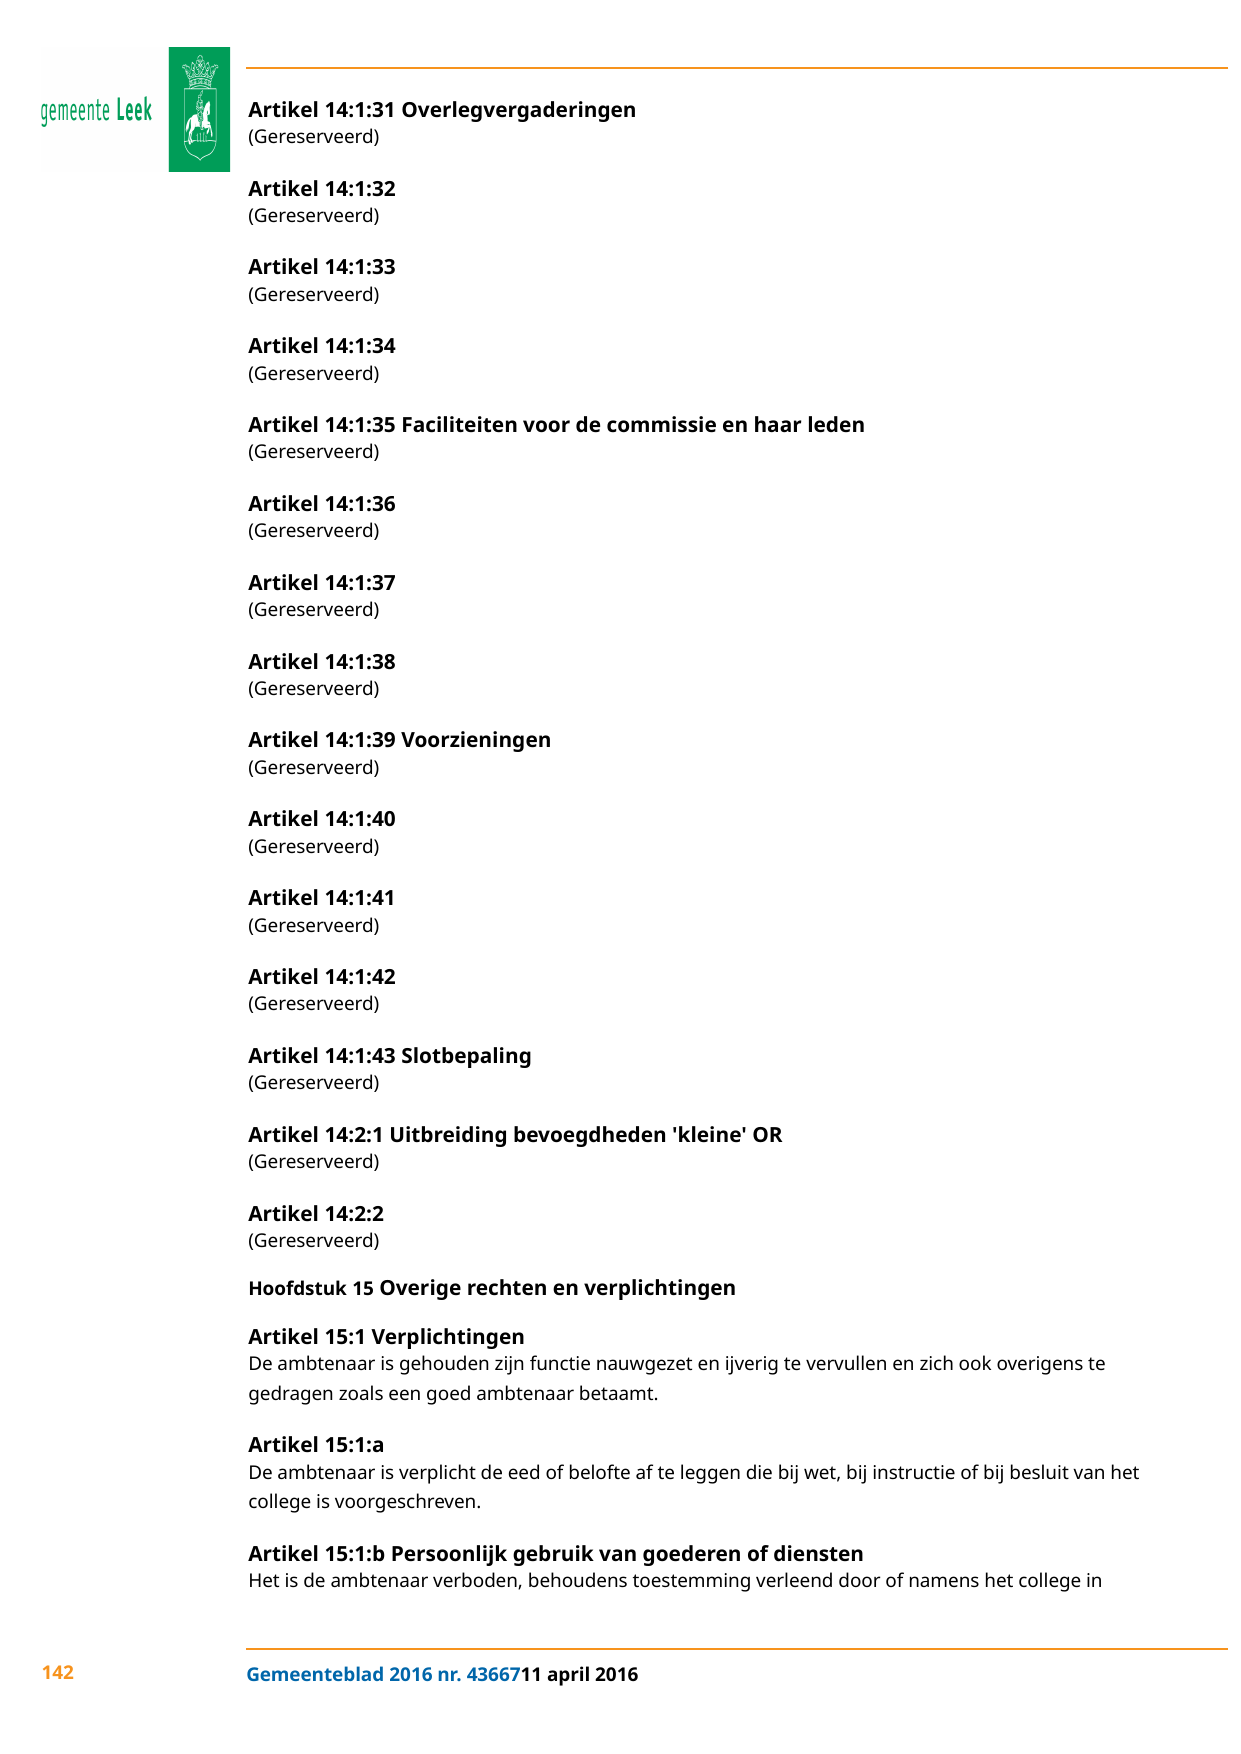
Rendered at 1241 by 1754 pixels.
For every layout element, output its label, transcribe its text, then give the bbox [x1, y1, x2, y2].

text Artikel 14:1:32 [248, 174, 1152, 202]
text Artikel 14:1:36 [248, 489, 1152, 517]
text Artikel 14:1:35 Faciliteiten voor de commissie en haar leden [248, 410, 1152, 439]
text (Gereserveerd) [248, 1227, 1152, 1253]
text (Gereserveerd) [248, 912, 1152, 937]
text Artikel 14:1:43 Slotbepaling [248, 1041, 1152, 1069]
text Artikel 14:2:1 Uitbreiding bevoegdheden 'kleine' OR [248, 1120, 1152, 1148]
text (Gereserveerd) [248, 1069, 1152, 1095]
text Artikel 15:1:a [248, 1431, 1152, 1459]
text (Gereserveerd) [248, 202, 1152, 228]
text Artikel 14:1:40 [248, 804, 1152, 833]
text Het is de ambtenaar verboden, behoudens toestemming verleend door of namens het college in [248, 1567, 1152, 1593]
text (Gereserveerd) [248, 281, 1152, 307]
text (Gereserveerd) [248, 123, 1152, 149]
text Artikel 14:1:33 [248, 252, 1152, 281]
text (Gereserveerd) [248, 675, 1152, 701]
text Artikel 14:1:38 [248, 647, 1152, 675]
text (Gereserveerd) [248, 360, 1152, 386]
text Artikel 14:1:41 [248, 883, 1152, 912]
text Artikel 15:1 Verplichtingen [248, 1322, 1152, 1351]
text Hoofdstuk 15 Overige rechten en verplichtingen [248, 1273, 1152, 1301]
text Artikel 15:1:b Persoonlijk gebruik van goederen of diensten [248, 1539, 1152, 1567]
text (Gereserveerd) [248, 754, 1152, 780]
text Artikel 14:1:31 Overlegvergaderingen [248, 95, 1152, 123]
text (Gereserveerd) [248, 517, 1152, 543]
text Artikel 14:1:39 Voorzieningen [248, 726, 1152, 754]
text De ambtenaar is gehouden zijn functie nauwgezet en ijverig te vervullen en zich ook overigens te gedragen zoals een goed ambtenaar betaamt. [248, 1351, 1152, 1406]
text Artikel 14:1:42 [248, 962, 1152, 991]
text (Gereserveerd) [248, 833, 1152, 859]
text (Gereserveerd) [248, 596, 1152, 622]
text Artikel 14:2:2 [248, 1199, 1152, 1227]
picture [41, 47, 231, 172]
text (Gereserveerd) [248, 1148, 1152, 1174]
text Artikel 14:1:37 [248, 568, 1152, 596]
text De ambtenaar is verplicht de eed of belofte af te leggen die bij wet, bij instructie of bij besluit van het college is voorgeschreven. [248, 1459, 1152, 1514]
text (Gereserveerd) [248, 439, 1152, 464]
text Artikel 14:1:34 [248, 331, 1152, 360]
text (Gereserveerd) [248, 991, 1152, 1016]
